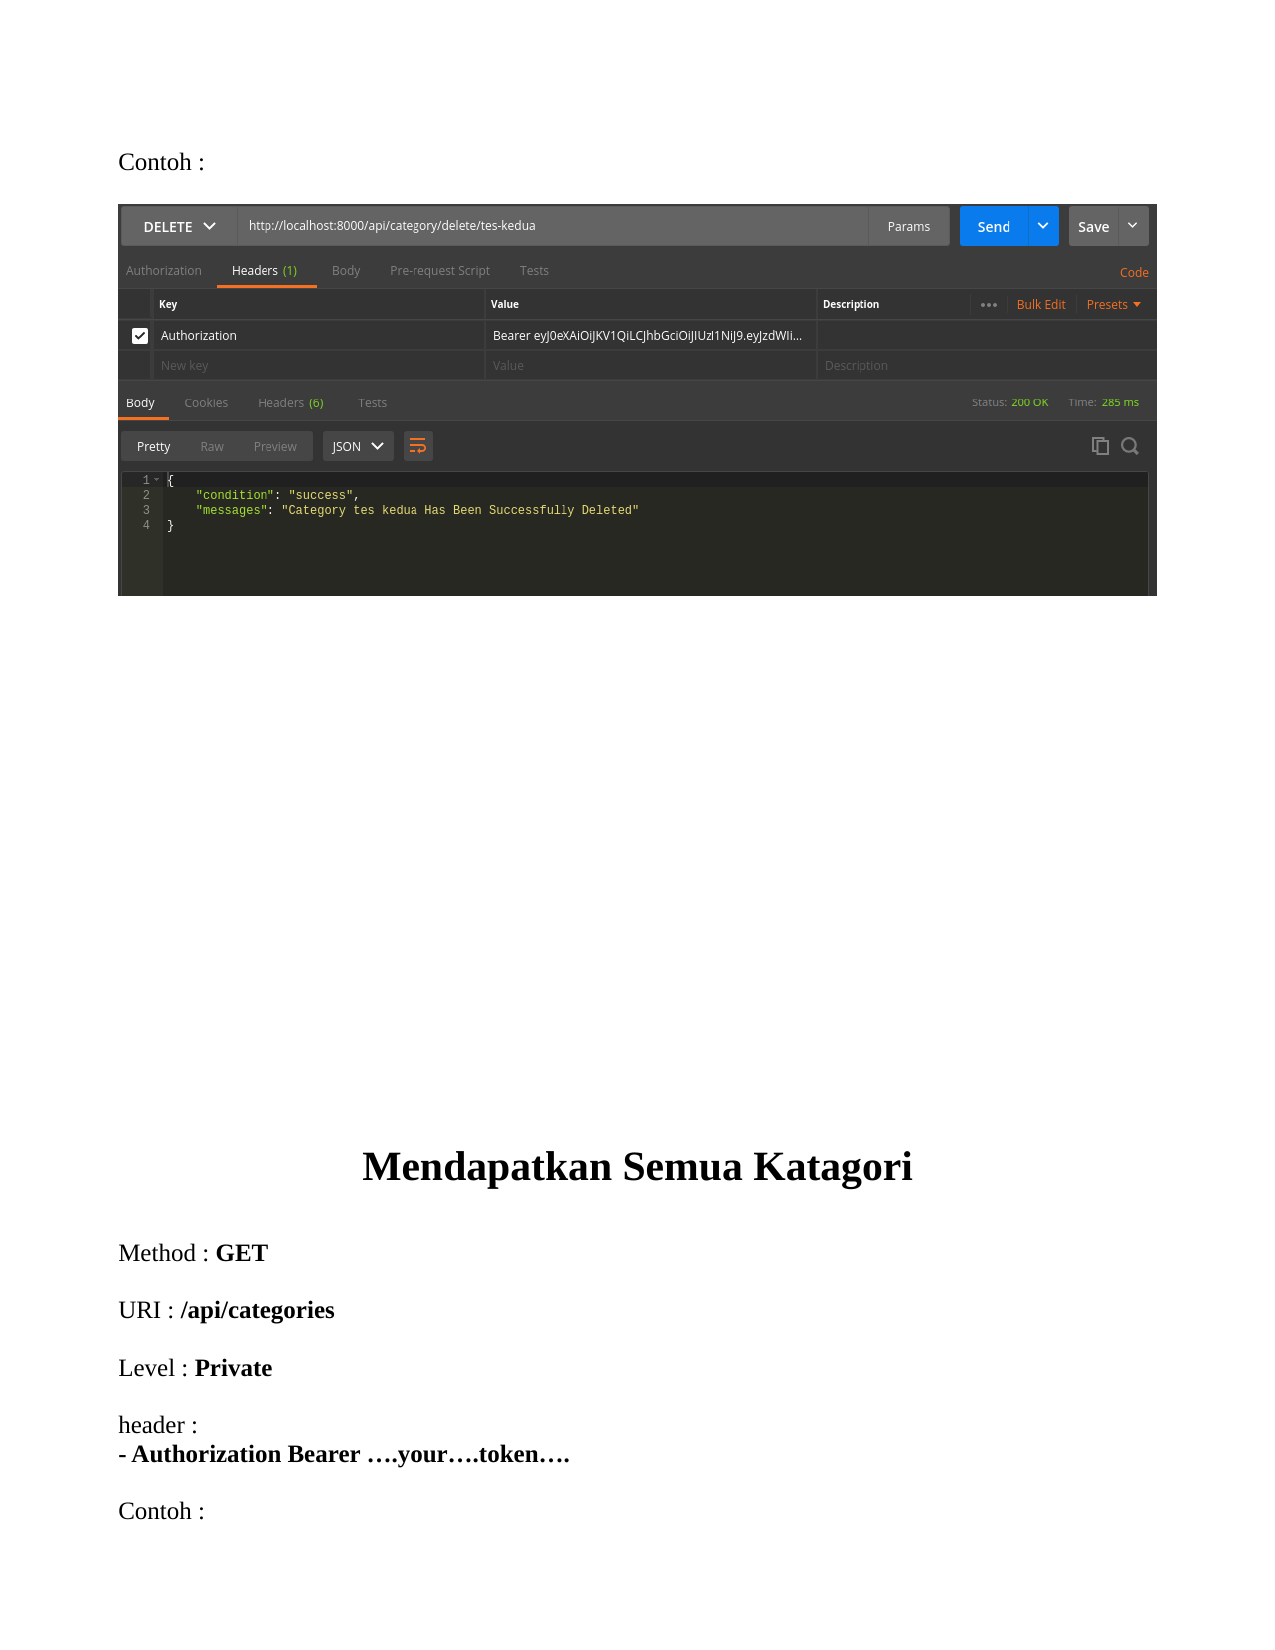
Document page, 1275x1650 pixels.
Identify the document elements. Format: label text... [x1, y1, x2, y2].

text Contoh : [118, 1496, 1157, 1525]
text URI : /api/categories [118, 1295, 1157, 1324]
text Mendapatkan Semua Katagori [118, 1142, 1157, 1190]
text header : [118, 1410, 1157, 1439]
text - Authorization Bearer ….your….token…. [118, 1439, 1157, 1468]
text Method : GET [118, 1238, 1157, 1266]
picture [118, 204, 1157, 596]
text Contoh : [118, 147, 1157, 176]
text Level : Private [118, 1353, 1157, 1381]
